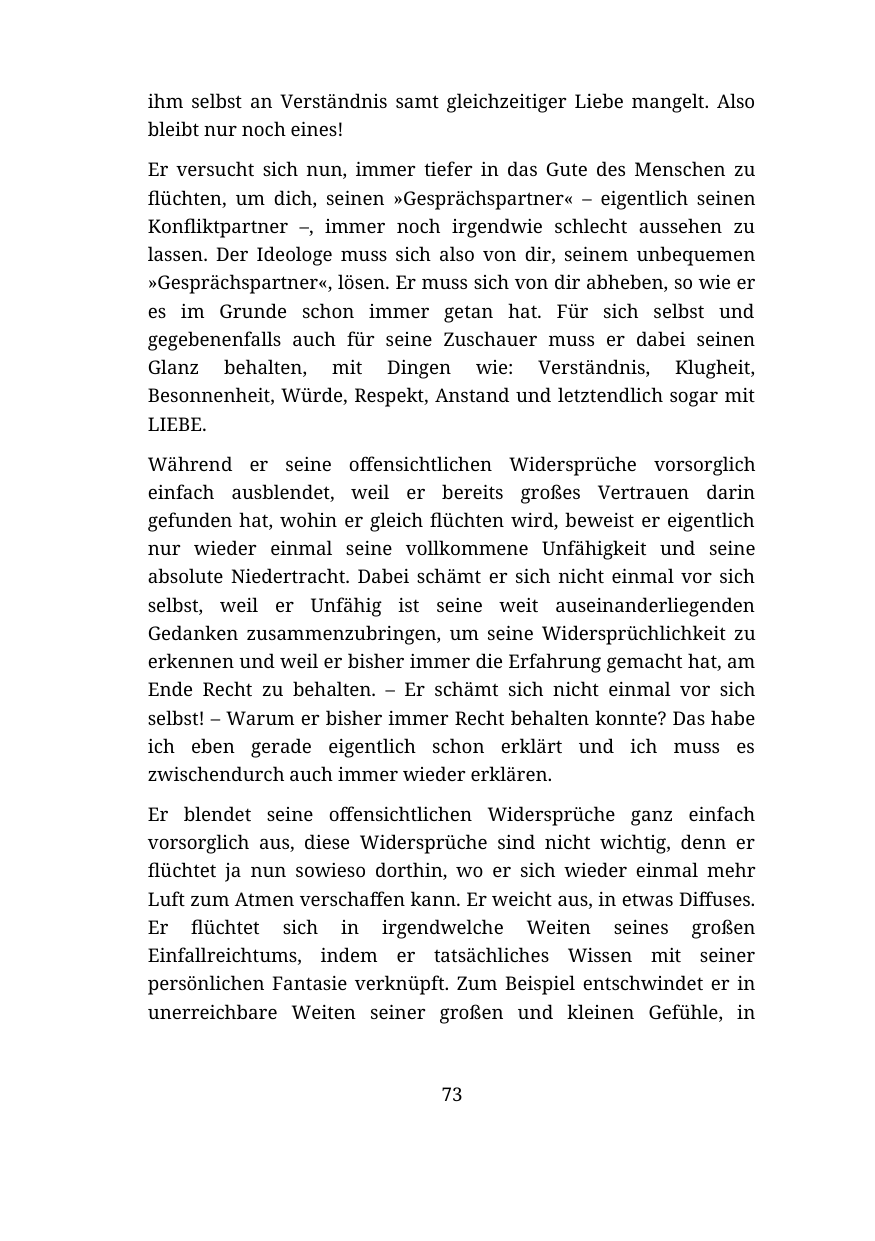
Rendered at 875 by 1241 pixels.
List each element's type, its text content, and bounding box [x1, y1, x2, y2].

text Er versucht sich nun, immer tiefer in das Gute des Menschen zu flüchten, um dich, seinen »Gesprächspartner« – eigentlich seinen Konfliktpartner –, immer noch irgendwie schlecht aussehen zu lassen. Der Ideologe muss sich also von dir, seinem unbequemen »Gesprächspartner«, lösen. Er muss sich von dir abheben, so wie er es im Grunde schon immer getan hat. Für sich selbst und gegebenenfalls auch für seine Zuschauer muss er dabei seinen Glanz behalten, mit Dingen wie: Verständnis, Klugheit, Besonnenheit, Würde, Respekt, Anstand und letztendlich sogar mit LIEBE. [148, 157, 756, 436]
text Er blendet seine offensichtlichen Widersprüche ganz einfach vorsorglich aus, diese Widersprüche sind nicht wichtig, denn er flüchtet ja nun sowieso dorthin, wo er sich wieder einmal mehr Luft zum Atmen verschaffen kann. Er weicht aus, in etwas Diffuses. Er flüchtet sich in irgendwelche Weiten seines großen Einfallreichtums, indem er tatsächliches Wissen mit seiner persönlichen Fantasie verknüpft. Zum Beispiel entschwindet er in unerreichbare Weiten seiner großen und kleinen Gefühle, in [148, 801, 756, 1024]
text Während er seine offensichtlichen Widersprüche vorsorglich einfach ausblendet, weil er bereits großes Vertrauen darin gefunden hat, wohin er gleich flüchten wird, beweist er eigentlich nur wieder einmal seine vollkommene Unfähigkeit und seine absolute Niedertracht. Dabei schämt er sich nicht einmal vor sich selbst, weil er Unfähig ist seine weit auseinanderliegenden Gedanken zusammenzubringen, um seine Widersprüchlichkeit zu erkennen und weil er bisher immer die Erfahrung gemacht hat, am Ende Recht zu behalten. – Er schämt sich nicht einmal vor sich selbst! – Warum er bisher immer Recht behalten konnte? Das habe ich eben gerade eigentlich schon erklärt und ich muss es zwischendurch auch immer wieder erklären. [148, 451, 756, 787]
text ihm selbst an Verständnis samt gleichzeitiger Liebe mangelt. Also bleibt nur noch eines! [148, 88, 756, 142]
